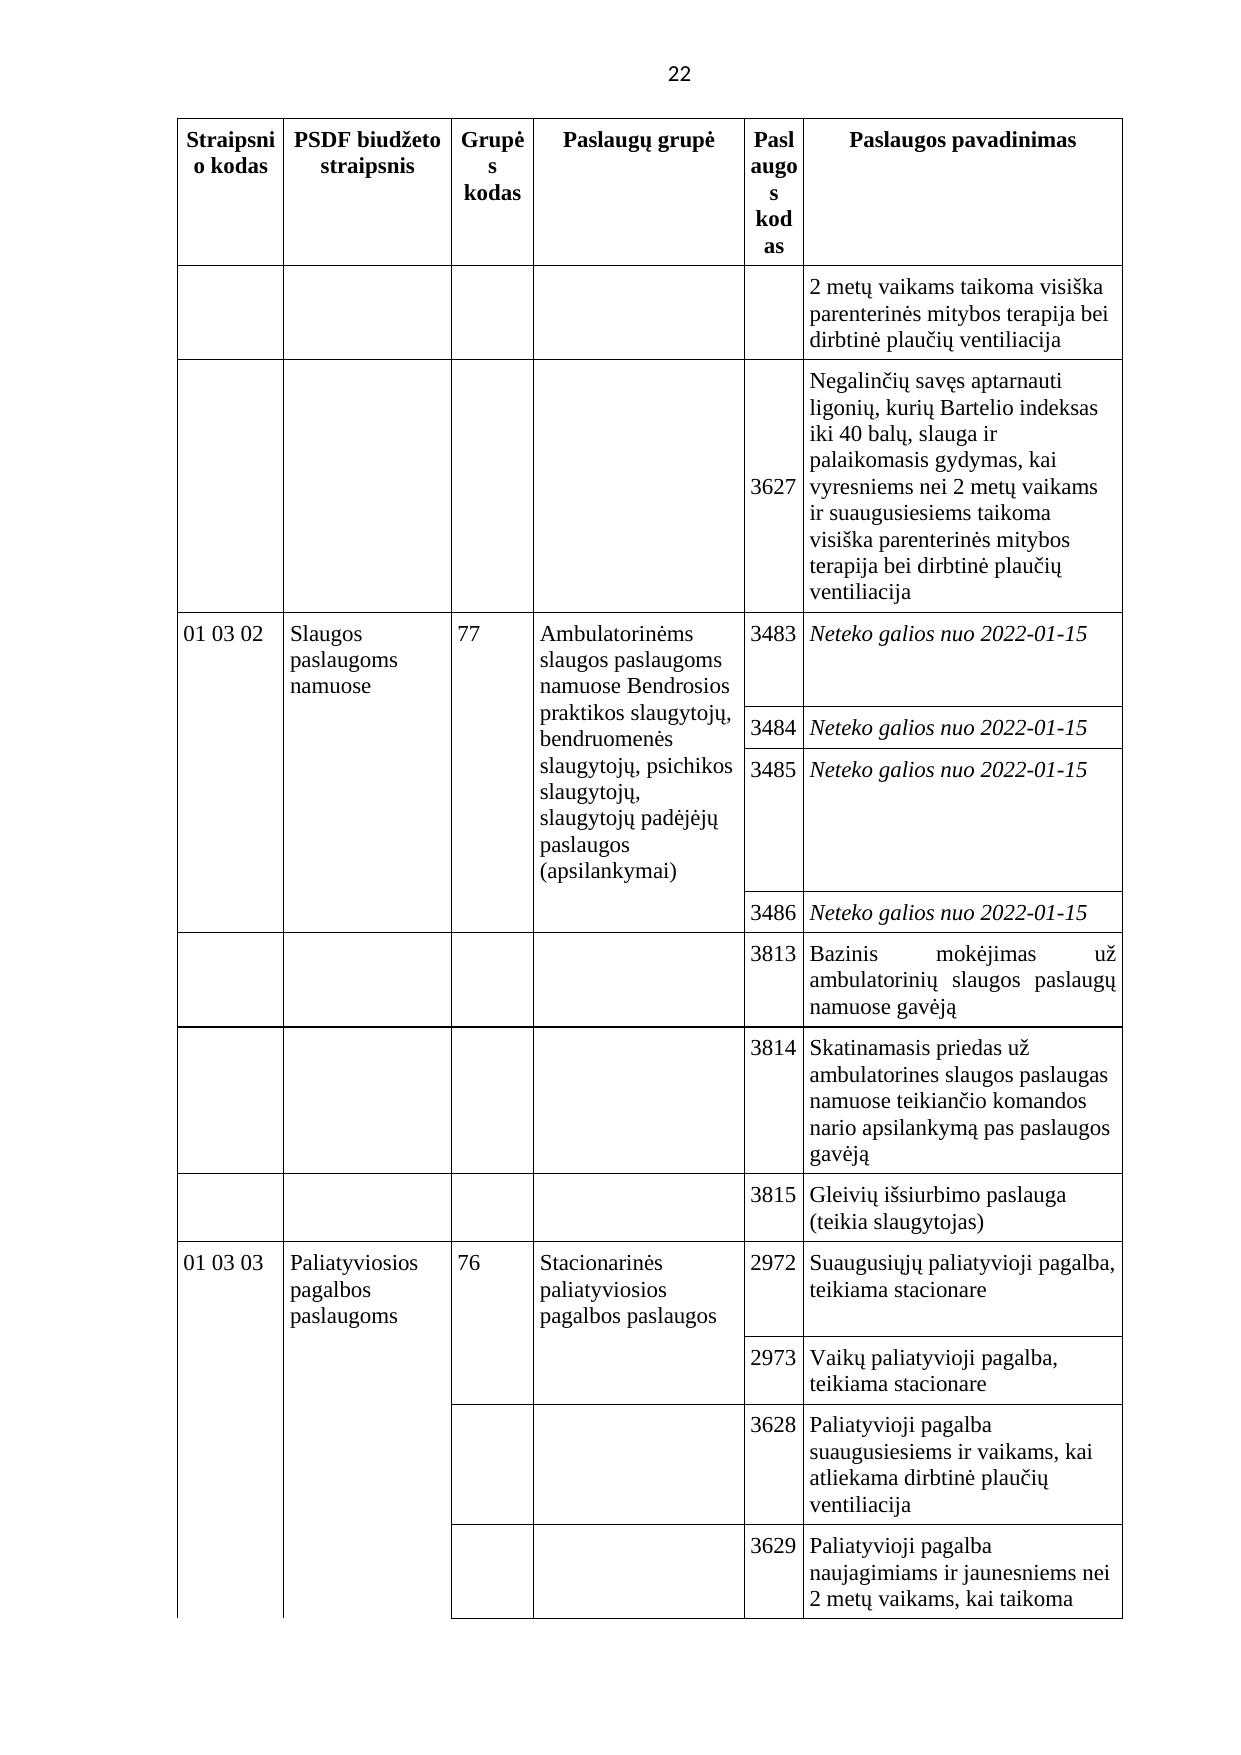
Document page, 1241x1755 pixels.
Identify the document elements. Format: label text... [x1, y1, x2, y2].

table_cell 3629 [745, 1525, 803, 1618]
table_cell Neteko galios nuo 2022-01-15 [804, 613, 1122, 706]
table_cell [178, 1174, 283, 1241]
table_cell Neteko galios nuo 2022-01-15 [804, 892, 1122, 932]
table_cell Slaugos paslaugoms namuose [284, 613, 451, 706]
table_cell [178, 360, 283, 612]
table_cell 3485 [745, 749, 803, 891]
table_cell Paliatyviosios pagalbos paslaugoms [284, 1242, 451, 1336]
table_cell [178, 706, 283, 748]
table_cell [452, 1525, 533, 1618]
table_header Paslaugų grupė [534, 119, 744, 265]
table_header Grupės kodas [452, 119, 533, 265]
table_header Straipsnio kodas [178, 119, 283, 265]
table_cell [534, 266, 744, 359]
table_cell [534, 891, 744, 932]
table_cell [452, 748, 533, 891]
table_cell 3813 [745, 933, 803, 1026]
table_cell [284, 706, 451, 748]
table_cell 2 metų vaikams taikoma visiška parenterinės mitybos terapija bei dirbtinė plaučių ventiliacija [804, 266, 1122, 359]
table_cell [534, 1028, 744, 1173]
table_cell [452, 1405, 533, 1524]
table_cell 3486 [745, 892, 803, 932]
table_cell Skatinamasis priedas už ambulatorines slaugos paslaugas namuose teikiančio komandos nario apsilankymą pas paslaugos gavėją [804, 1028, 1122, 1173]
table_cell [452, 360, 533, 612]
table_cell 01 03 02 [178, 613, 283, 706]
table_cell 3814 [745, 1028, 803, 1173]
table_cell 01 03 03 [178, 1242, 283, 1336]
table_cell Paliatyvioji pagalba suaugusiesiems ir vaikams, kai atliekama dirbtinė plaučių ventiliacija [804, 1405, 1122, 1524]
table_cell [178, 1404, 283, 1524]
table_cell 2972 [745, 1242, 803, 1336]
table_header PSDF biudžeto straipsnis [284, 119, 451, 265]
table_cell [178, 748, 283, 891]
table_header Paslaugos kodas [745, 119, 803, 265]
table_cell [178, 1028, 283, 1173]
table_cell Stacionarinės paliatyviosios pagalbos paslaugos [534, 1242, 744, 1403]
table_cell [284, 891, 451, 932]
table_cell [284, 1404, 451, 1524]
table_cell [534, 1174, 744, 1241]
table_cell [745, 266, 803, 359]
table_cell [284, 1336, 451, 1403]
table_header Paslaugos pavadinimas [804, 119, 1122, 265]
table_cell [534, 1525, 744, 1618]
table_cell [452, 266, 533, 359]
table_cell 2973 [745, 1337, 803, 1403]
table_cell [534, 360, 744, 612]
table_cell [178, 933, 283, 1026]
table_cell Ambulatorinėms slaugos paslaugoms namuose Bendrosios praktikos slaugytojų, bendruomenės slaugytojų, psichikos slaugytojų, slaugytojų padėjėjų paslaugos (apsilankymai) [534, 613, 744, 891]
table_cell 3628 [745, 1405, 803, 1524]
table_cell 3484 [745, 707, 803, 748]
table_cell Neteko galios nuo 2022-01-15 [804, 707, 1122, 748]
table_cell [452, 891, 533, 932]
table_cell 76 [452, 1242, 533, 1336]
table_cell [284, 360, 451, 612]
table_cell [452, 706, 533, 748]
table_cell 3483 [745, 613, 803, 706]
table_cell [178, 1524, 283, 1618]
table_cell [284, 748, 451, 891]
table_cell Vaikų paliatyvioji pagalba, teikiama stacionare [804, 1337, 1122, 1403]
table_cell Suaugusiųjų paliatyvioji pagalba, teikiama stacionare [804, 1242, 1122, 1336]
table_cell Negalinčių savęs aptarnauti ligonių, kurių Bartelio indeksas iki 40 balų, slauga ir palaikomasis gydymas, kai vyresniems nei 2 metų vaikams ir suaugusiesiems taikoma visiška parenterinės mitybos terapija bei dirbtinė plaučių ventiliacija [804, 360, 1122, 612]
table_cell [452, 1028, 533, 1173]
table_cell [284, 1174, 451, 1241]
table_cell 3815 [745, 1174, 803, 1241]
table_cell [284, 933, 451, 1026]
table_cell [452, 1336, 533, 1403]
table_cell [284, 1524, 451, 1618]
table_cell 3627 [745, 360, 803, 612]
table_cell Paliatyvioji pagalba naujagimiams ir jaunesniems nei 2 metų vaikams, kai taikoma [804, 1525, 1122, 1618]
table_cell 77 [452, 613, 533, 706]
table_cell [284, 266, 451, 359]
table_cell [178, 1336, 283, 1403]
table_cell [534, 933, 744, 1026]
table_cell [452, 933, 533, 1026]
table_cell [178, 266, 283, 359]
table_cell [452, 1174, 533, 1241]
table_cell [284, 1028, 451, 1173]
table_cell [534, 1405, 744, 1524]
table_cell Neteko galios nuo 2022-01-15 [804, 749, 1122, 891]
table_cell [178, 891, 283, 932]
table_cell Gleivių išsiurbimo paslauga (teikia slaugytojas) [804, 1174, 1122, 1241]
table_cell Bazinis mokėjimas už ambulatorinių slaugos paslaugų namuose gavėją [804, 933, 1122, 1026]
